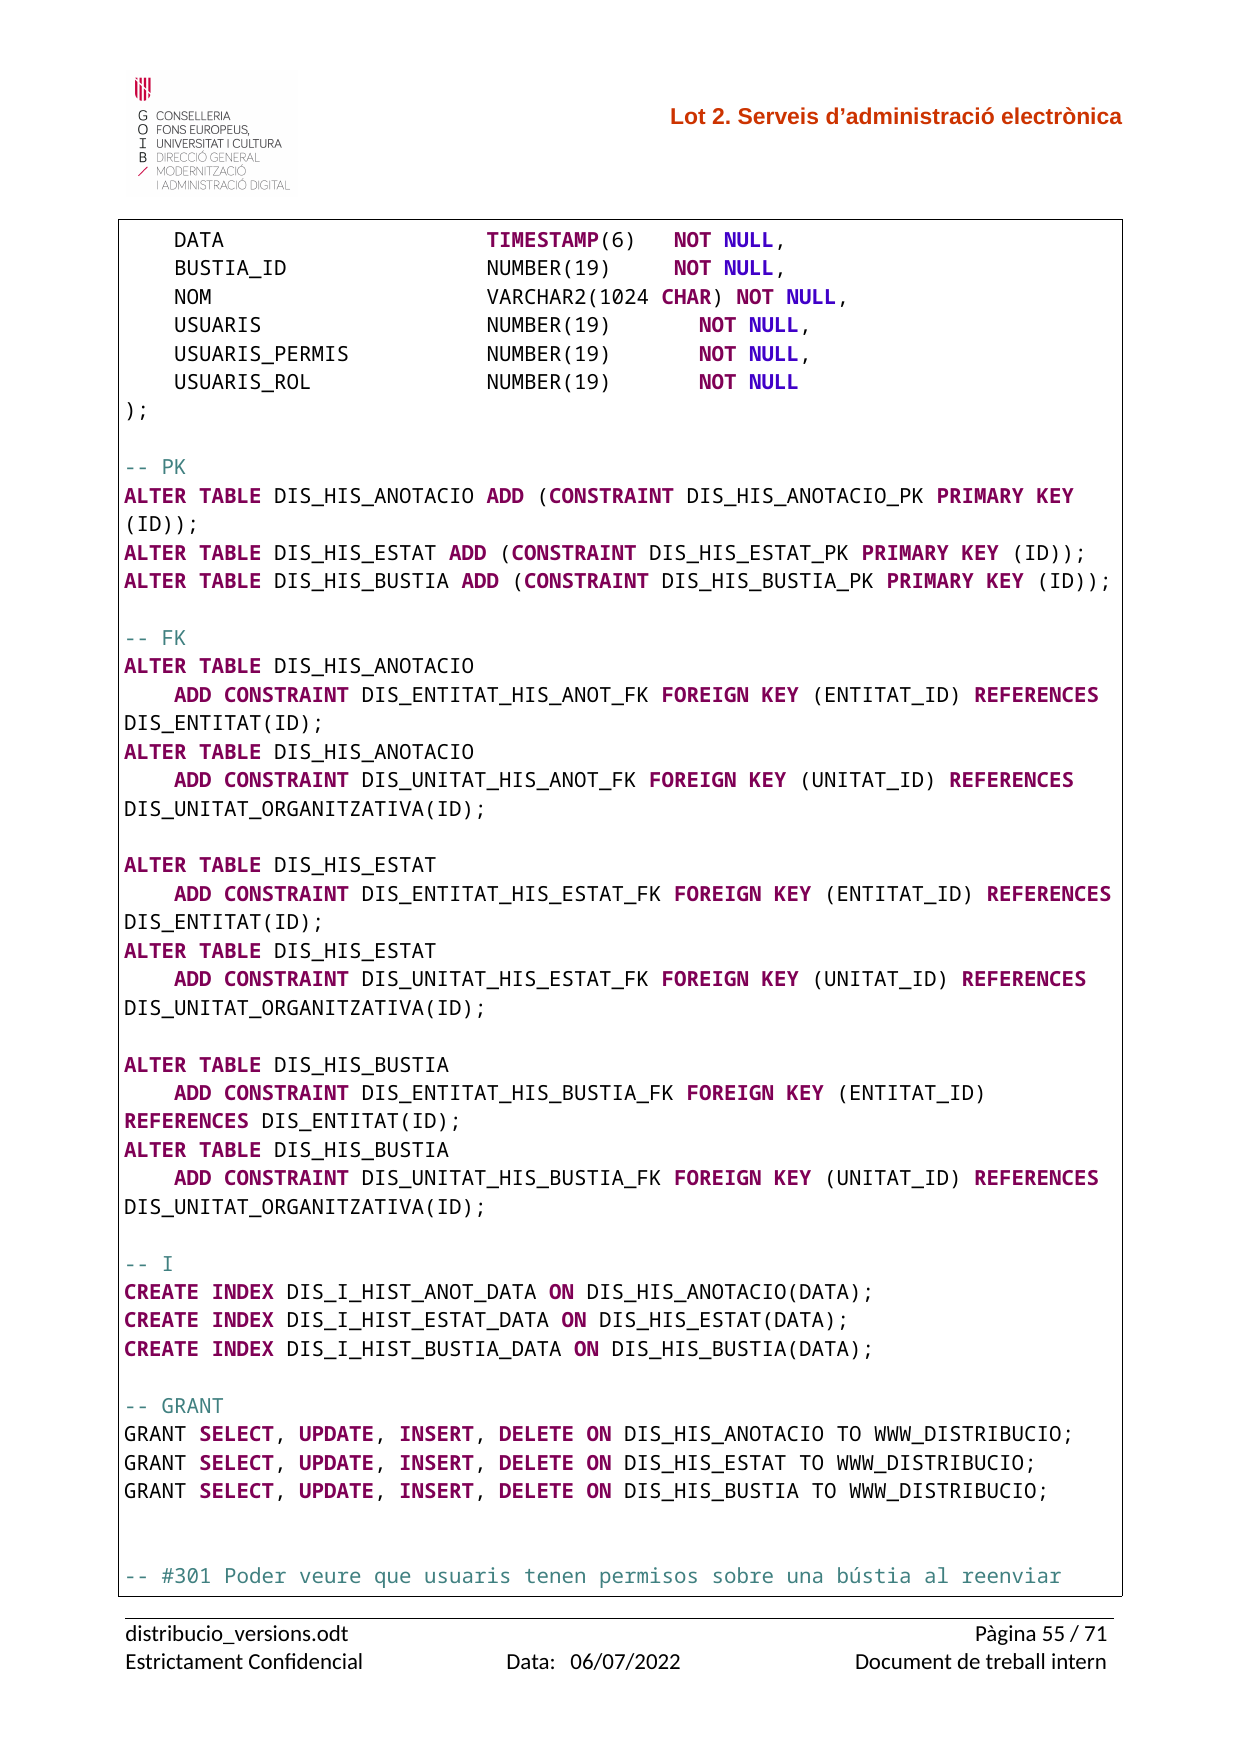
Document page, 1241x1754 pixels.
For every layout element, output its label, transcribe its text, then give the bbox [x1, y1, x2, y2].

picture [126, 70, 299, 197]
table_header DATA TIMESTAMP(6) NOT NULL, BUSTIA_ID NUMBER(19) NOT NULL, NOM VARCHAR2(1024 CHAR) NOT NULL, USUARIS NUMBER(19) NOT NULL, USUARIS_PERMIS NUMBER(19) NOT NULL, USUARIS_ROL NUMBER(19) NOT NULL ); -- PK ALTER TABLE DIS_HIS_ANOTACIO ADD (CONSTRAINT DIS_HIS_ANOTACIO_PK PRIMARY KEY (ID)); ALTER TABLE DIS_HIS_ESTAT ADD (CONSTRAINT DIS_HIS_ESTAT_PK PRIMARY KEY (ID)); ALTER TABLE DIS_HIS_BUSTIA ADD (CONSTRAINT DIS_HIS_BUSTIA_PK PRIMARY KEY (ID)); -- FK ALTER TABLE DIS_HIS_ANOTACIO ADD CONSTRAINT DIS_ENTITAT_HIS_ANOT_FK FOREIGN KEY (ENTITAT_ID) REFERENCES DIS_ENTITAT(ID); ALTER TABLE DIS_HIS_ANOTACIO ADD CONSTRAINT DIS_UNITAT_HIS_ANOT_FK FOREIGN KEY (UNITAT_ID) REFERENCES DIS_UNITAT_ORGANITZATIVA(ID); ALTER TABLE DIS_HIS_ESTAT ADD CONSTRAINT DIS_ENTITAT_HIS_ESTAT_FK FOREIGN KEY (ENTITAT_ID) REFERENCES DIS_ENTITAT(ID); ALTER TABLE DIS_HIS_ESTAT ADD CONSTRAINT DIS_UNITAT_HIS_ESTAT_FK FOREIGN KEY (UNITAT_ID) REFERENCES DIS_UNITAT_ORGANITZATIVA(ID); ALTER TABLE DIS_HIS_BUSTIA ADD CONSTRAINT DIS_ENTITAT_HIS_BUSTIA_FK FOREIGN KEY (ENTITAT_ID) REFERENCES DIS_ENTITAT(ID); ALTER TABLE DIS_HIS_BUSTIA ADD CONSTRAINT DIS_UNITAT_HIS_BUSTIA_FK FOREIGN KEY (UNITAT_ID) REFERENCES DIS_UNITAT_ORGANITZATIVA(ID); -- I CREATE INDEX DIS_I_HIST_ANOT_DATA ON DIS_HIS_ANOTACIO(DATA); CREATE INDEX DIS_I_HIST_ESTAT_DATA ON DIS_HIS_ESTAT(DATA); CREATE INDEX DIS_I_HIST_BUSTIA_DATA ON DIS_HIS_BUSTIA(DATA); -- GRANT GRANT SELECT, UPDATE, INSERT, DELETE ON DIS_HIS_ANOTACIO TO WWW_DISTRIBUCIO; GRANT SELECT, UPDATE, INSERT, DELETE ON DIS_HIS_ESTAT TO WWW_DISTRIBUCIO; GRANT SELECT, UPDATE, INSERT, DELETE ON DIS_HIS_BUSTIA TO WWW_DISTRIBUCIO; -- #301 Poder veure que usuaris tenen permisos sobre una bústia al reenviar [119, 220, 1122, 1596]
